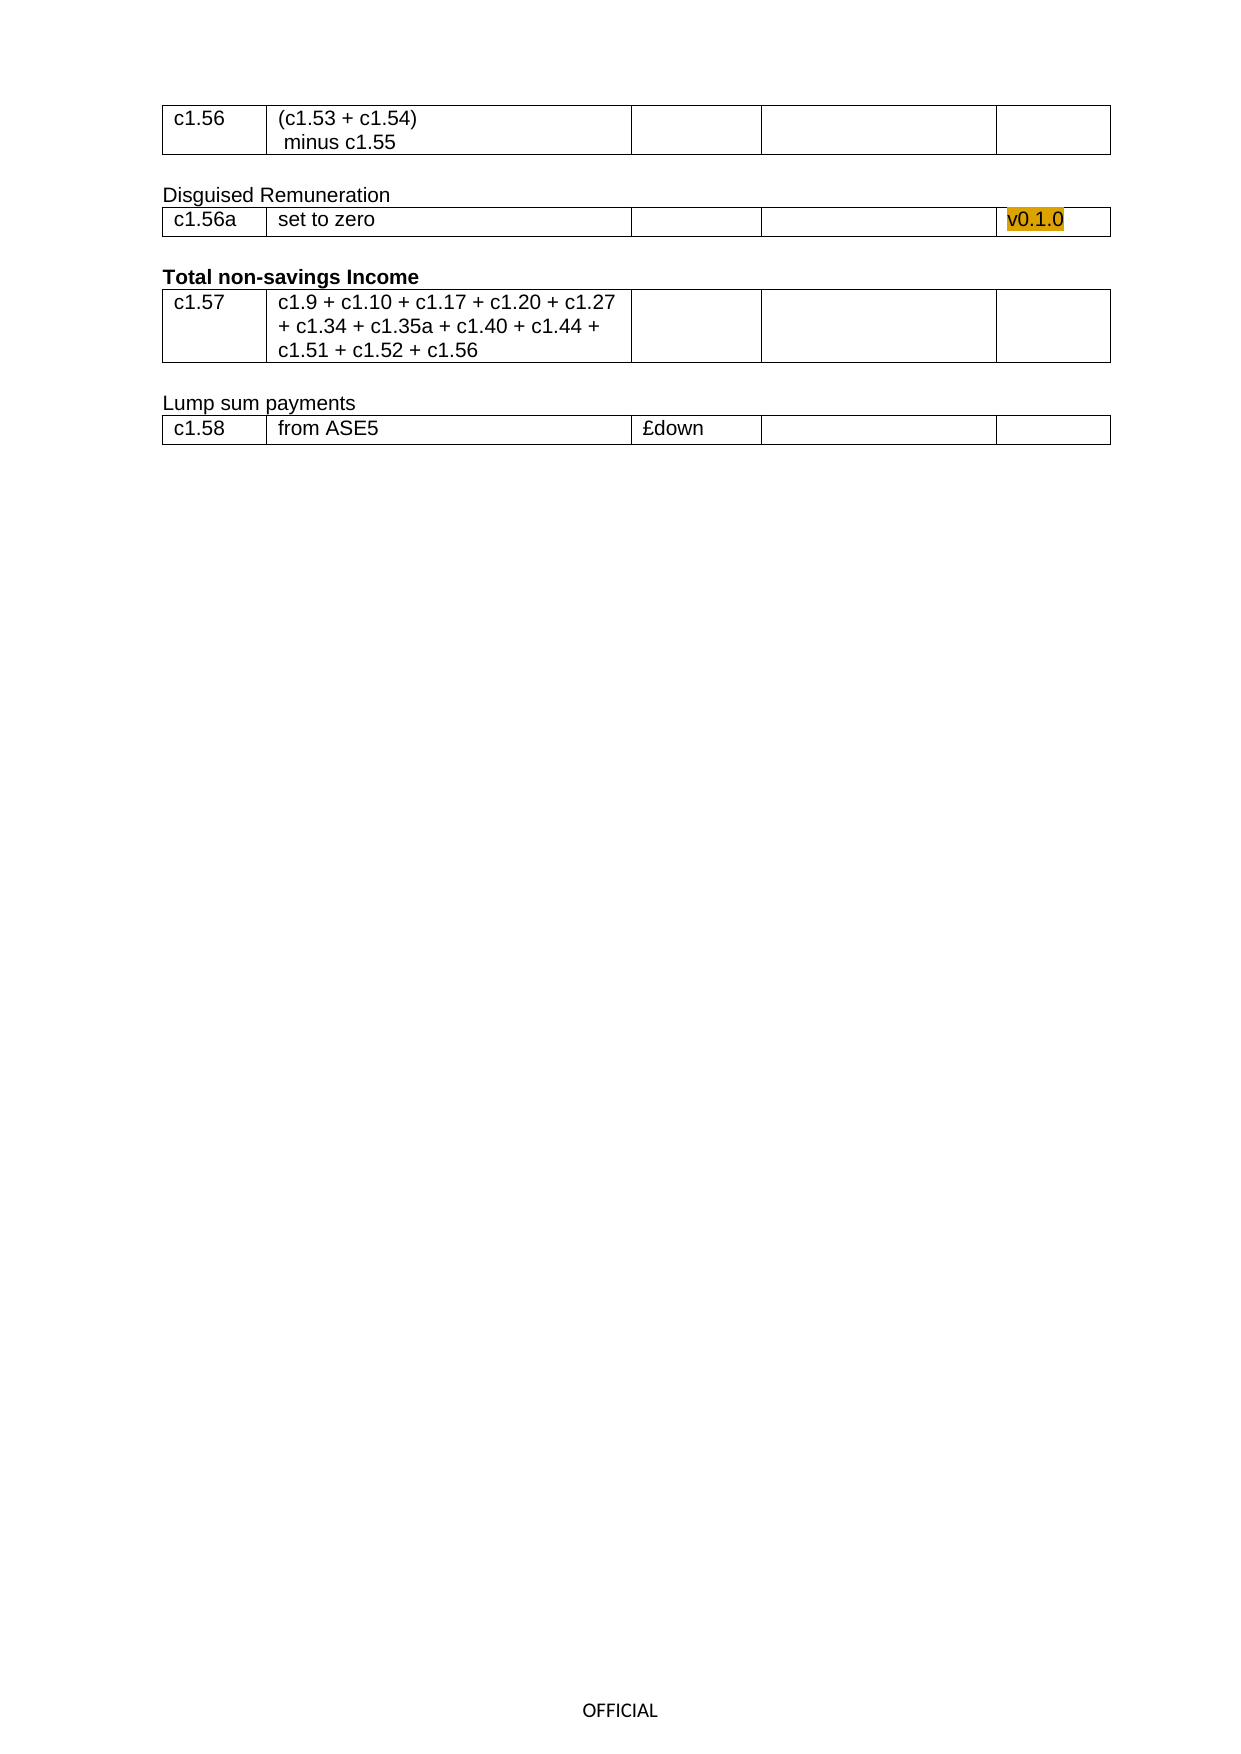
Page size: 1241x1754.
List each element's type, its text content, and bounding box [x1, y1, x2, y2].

table_header [632, 208, 761, 236]
table_cell c1.56 [163, 106, 266, 153]
table_header [762, 416, 996, 444]
table_header [762, 208, 996, 236]
table_header [997, 290, 1110, 362]
table_header [997, 416, 1110, 444]
table_cell [632, 106, 761, 153]
text Lump sum payments [162, 391, 1135, 415]
table_header c1.57 [163, 290, 266, 362]
table_header c1.9 + c1.10 + c1.17 + c1.20 + c1.27 + c1.34 + c1.35a + c1.40 + c1.44 + c1.51 + c1.52 + c1.56 [267, 290, 631, 362]
table_header set to zero [267, 208, 631, 236]
text Disguised Remuneration [162, 183, 1135, 207]
table_header £down [632, 416, 761, 444]
table_cell (c1.53 + c1.54) minus c1.55 [267, 106, 631, 153]
table_header c1.58 [163, 416, 266, 444]
table_header v0.1.0 [997, 208, 1110, 236]
table_cell [997, 106, 1110, 153]
table_header from ASE5 [267, 416, 631, 444]
table_cell [762, 106, 996, 153]
text Total non-savings Income [162, 265, 1135, 289]
table_header c1.56a [163, 208, 266, 236]
table_header [762, 290, 996, 362]
table_header [632, 290, 761, 362]
